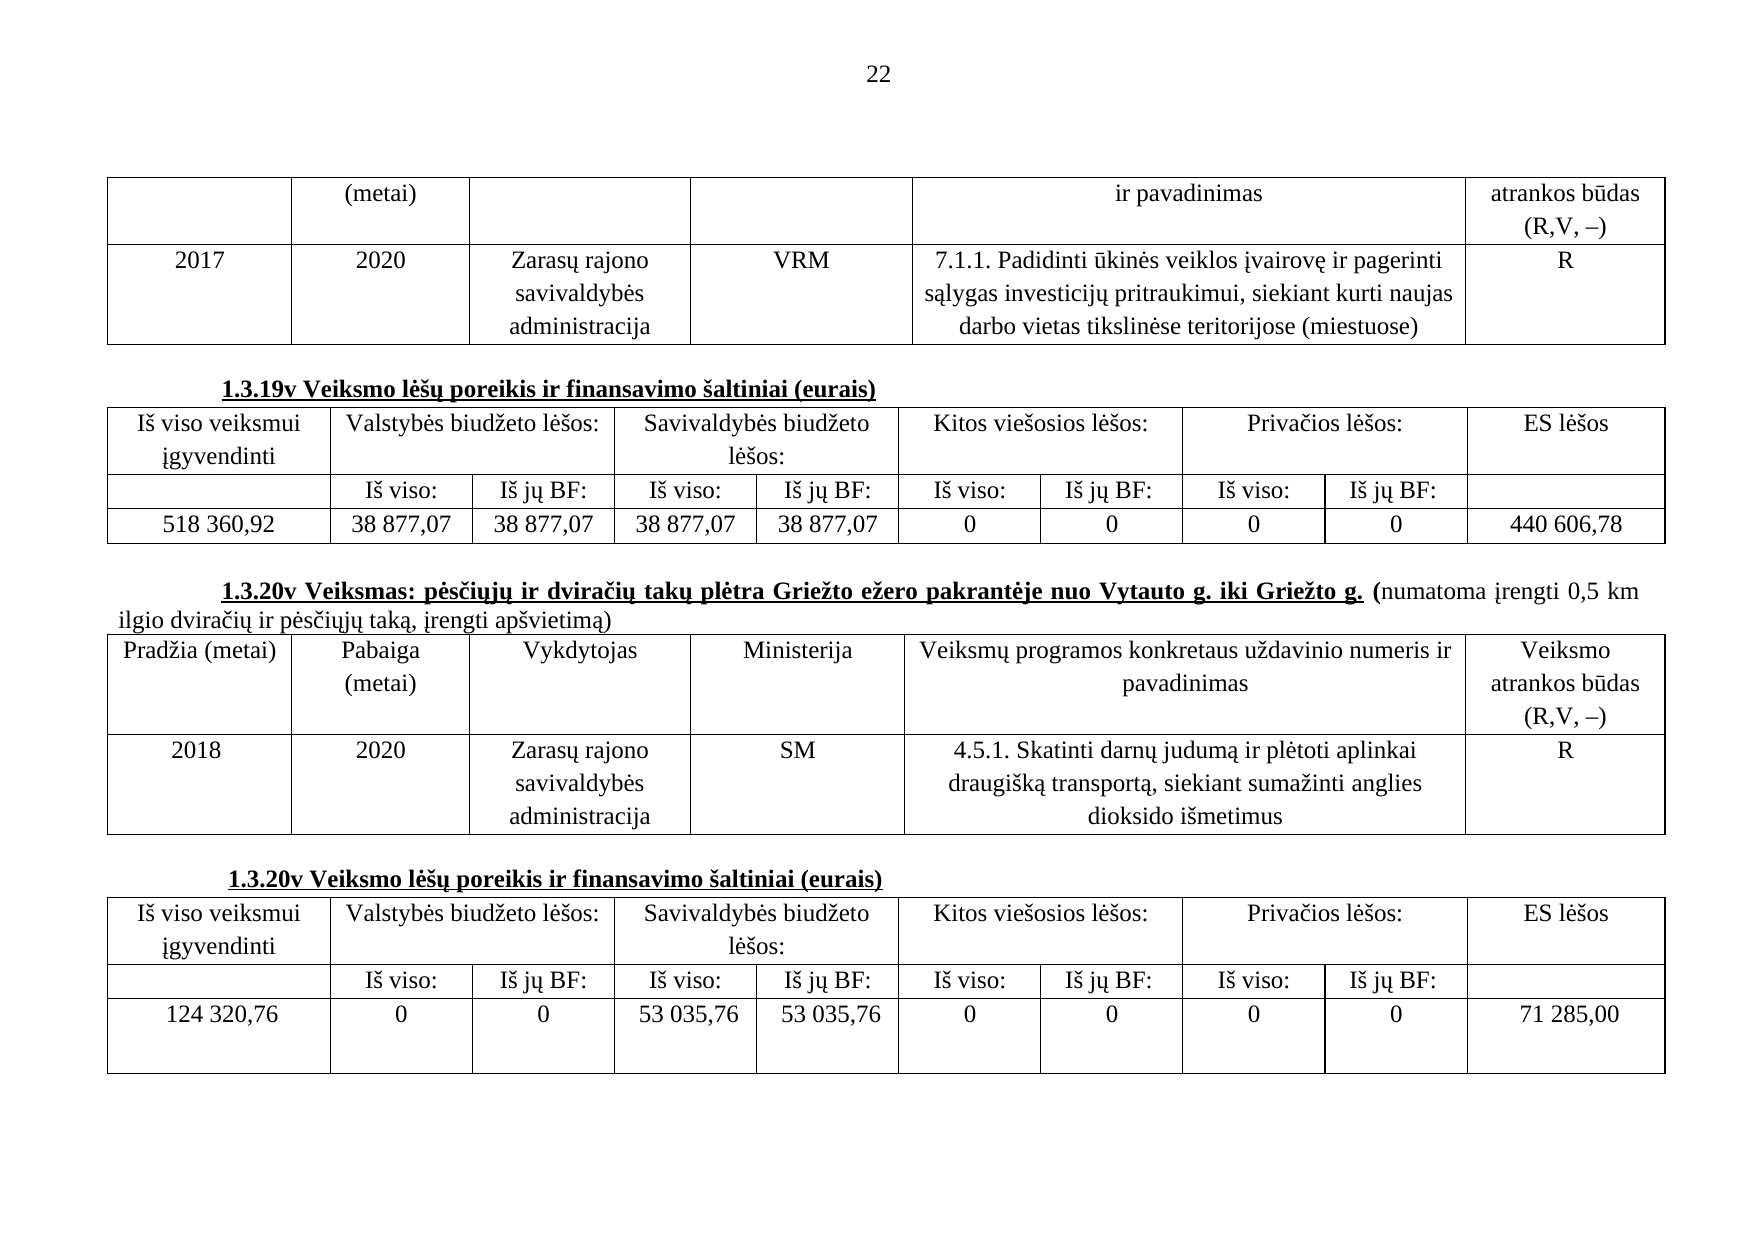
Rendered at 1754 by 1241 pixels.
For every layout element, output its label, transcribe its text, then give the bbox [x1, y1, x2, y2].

table_cell Iš jų BF: [757, 475, 898, 508]
table_header atrankos būdas (R,V, –) [1466, 178, 1664, 244]
table_cell [108, 965, 330, 998]
table_cell Iš jų BF: [757, 965, 898, 998]
table_header ES lėšos [1468, 408, 1664, 474]
table_header Pabaiga (metai) [292, 635, 469, 734]
table_header Ministerija [691, 635, 904, 734]
table_cell 0 [899, 999, 1040, 1073]
table_header Pradžia (metai) [108, 635, 291, 734]
table_header Valstybės biudžeto lėšos: [331, 898, 614, 964]
text 1.3.20v Veiksmas: pėsčiųjų ir dviračių takų plėtra Griežto ežero pakrantėje nuo Vytauto g. iki Griežto g. (numatoma įrengti 0,5 km ilgio dviračių ir pėsčiųjų taką, įrengti apšvietimą) [118, 576, 1639, 634]
table_cell Iš jų BF: [473, 965, 614, 998]
table_header (metai) [292, 178, 469, 244]
table_cell [1468, 475, 1664, 508]
table_cell R [1466, 735, 1664, 834]
table_header Vykdytojas [470, 635, 690, 734]
table_header Veiksmo atrankos būdas (R,V, –) [1466, 635, 1664, 734]
table_header [108, 178, 291, 244]
table_cell 124 320,76 [108, 999, 330, 1073]
table_cell Iš jų BF: [1041, 475, 1182, 508]
table_cell 38 877,07 [757, 509, 898, 542]
table_cell Zarasų rajono savivaldybės administracija [470, 245, 690, 344]
table_cell Iš jų BF: [1326, 475, 1467, 508]
table_cell Iš viso: [331, 475, 472, 508]
table_cell Zarasų rajono savivaldybės administracija [470, 735, 690, 834]
table_cell 2020 [292, 735, 469, 834]
table_cell 71 285,00 [1468, 999, 1664, 1073]
table_cell 38 877,07 [615, 509, 756, 542]
table_cell 0 [331, 999, 472, 1073]
table_header Privačios lėšos: [1183, 408, 1467, 474]
table_header Kitos viešosios lėšos: [899, 898, 1182, 964]
table_header Iš viso veiksmui įgyvendinti [108, 408, 330, 474]
table_cell Iš viso: [615, 475, 756, 508]
table_header Savivaldybės biudžeto lėšos: [615, 408, 898, 474]
table_cell 0 [1183, 999, 1324, 1073]
table_header Privačios lėšos: [1183, 898, 1467, 964]
table_cell R [1466, 245, 1664, 344]
table_cell Iš viso: [331, 965, 472, 998]
table_cell 0 [1183, 509, 1324, 542]
table_cell 38 877,07 [473, 509, 614, 542]
table_cell 53 035,76 [757, 999, 898, 1073]
table_cell SM [691, 735, 904, 834]
table_header Kitos viešosios lėšos: [899, 408, 1182, 474]
table_cell 2017 [108, 245, 291, 344]
table_cell 0 [473, 999, 614, 1073]
table_cell 518 360,92 [108, 509, 330, 542]
table_cell Iš viso: [899, 475, 1040, 508]
table_cell Iš jų BF: [473, 475, 614, 508]
table_cell 2018 [108, 735, 291, 834]
table_cell Iš jų BF: [1041, 965, 1182, 998]
table_cell Iš jų BF: [1326, 965, 1467, 998]
table_cell 440 606,78 [1468, 509, 1664, 542]
table_cell [108, 475, 330, 508]
table_cell 0 [1326, 509, 1467, 542]
table_cell Iš viso: [615, 965, 756, 998]
table_cell Iš viso: [1183, 475, 1324, 508]
table_cell 0 [899, 509, 1040, 542]
text 1.3.19v Veiksmo lėšų poreikis ir finansavimo šaltiniai (eurais) [118, 374, 1639, 403]
table_cell 0 [1041, 999, 1182, 1073]
table_header Savivaldybės biudžeto lėšos: [615, 898, 898, 964]
table_cell Iš viso: [1183, 965, 1324, 998]
table_cell VRM [691, 245, 912, 344]
table_cell 0 [1326, 999, 1467, 1073]
table_header ir pavadinimas [913, 178, 1465, 244]
table_header Iš viso veiksmui įgyvendinti [108, 898, 330, 964]
table_cell 7.1.1. Padidinti ūkinės veiklos įvairovę ir pagerinti sąlygas investicijų pritraukimui, siekiant kurti naujas darbo vietas tikslinėse teritorijose (miestuose) [913, 245, 1465, 344]
table_cell 0 [1041, 509, 1182, 542]
table_header Valstybės biudžeto lėšos: [331, 408, 614, 474]
table_cell 4.5.1. Skatinti darnų judumą ir plėtoti aplinkai draugišką transportą, siekiant sumažinti anglies dioksido išmetimus [905, 735, 1465, 834]
table_header Veiksmų programos konkretaus uždavinio numeris ir pavadinimas [905, 635, 1465, 734]
text 1.3.20v Veiksmo lėšų poreikis ir finansavimo šaltiniai (eurais) [118, 864, 1639, 893]
table_header ES lėšos [1468, 898, 1664, 964]
table_cell Iš viso: [899, 965, 1040, 998]
table_header [470, 178, 690, 244]
table_cell 53 035,76 [615, 999, 756, 1073]
table_header [691, 178, 912, 244]
table_cell 38 877,07 [331, 509, 472, 542]
table_cell [1468, 965, 1664, 998]
table_cell 2020 [292, 245, 469, 344]
